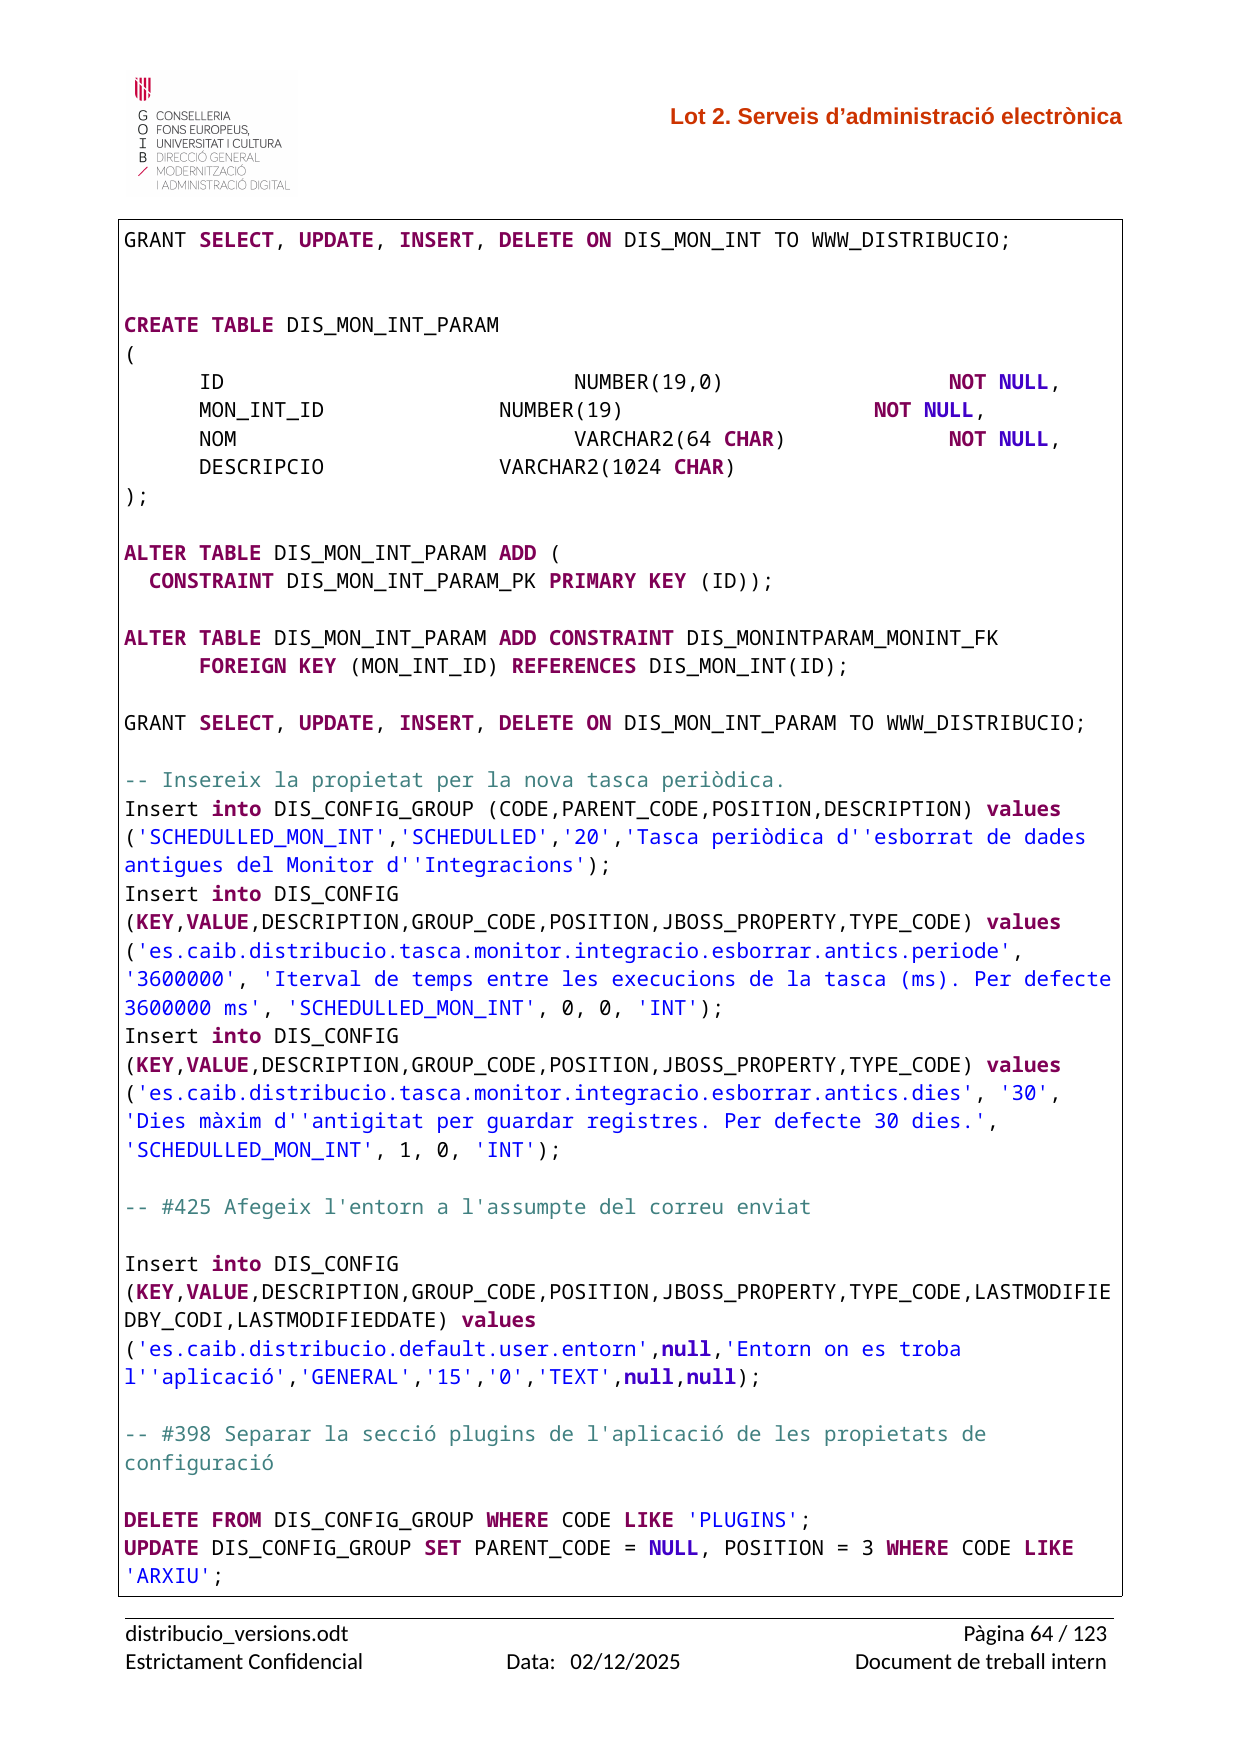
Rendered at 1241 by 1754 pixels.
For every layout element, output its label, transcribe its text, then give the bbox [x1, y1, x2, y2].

picture [126, 70, 299, 197]
table_header GRANT SELECT, UPDATE, INSERT, DELETE ON DIS_MON_INT TO WWW_DISTRIBUCIO; CREATE TABLE DIS_MON_INT_PARAM ( ID NUMBER(19,0) NOT NULL, MON_INT_ID NUMBER(19) NOT NULL, NOM VARCHAR2(64 CHAR) NOT NULL, DESCRIPCIO VARCHAR2(1024 CHAR) ); ALTER TABLE DIS_MON_INT_PARAM ADD ( CONSTRAINT DIS_MON_INT_PARAM_PK PRIMARY KEY (ID)); ALTER TABLE DIS_MON_INT_PARAM ADD CONSTRAINT DIS_MONINTPARAM_MONINT_FK FOREIGN KEY (MON_INT_ID) REFERENCES DIS_MON_INT(ID); GRANT SELECT, UPDATE, INSERT, DELETE ON DIS_MON_INT_PARAM TO WWW_DISTRIBUCIO; -- Insereix la propietat per la nova tasca periòdica. Insert into DIS_CONFIG_GROUP (CODE,PARENT_CODE,POSITION,DESCRIPTION) values ('SCHEDULLED_MON_INT','SCHEDULLED','20','Tasca periòdica d''esborrat de dades antigues del Monitor d''Integracions'); Insert into DIS_CONFIG (KEY,VALUE,DESCRIPTION,GROUP_CODE,POSITION,JBOSS_PROPERTY,TYPE_CODE) values ('es.caib.distribucio.tasca.monitor.integracio.esborrar.antics.periode', '3600000', 'Iterval de temps entre les execucions de la tasca (ms). Per defecte 3600000 ms', 'SCHEDULLED_MON_INT', 0, 0, 'INT'); Insert into DIS_CONFIG (KEY,VALUE,DESCRIPTION,GROUP_CODE,POSITION,JBOSS_PROPERTY,TYPE_CODE) values ('es.caib.distribucio.tasca.monitor.integracio.esborrar.antics.dies', '30', 'Dies màxim d''antigitat per guardar registres. Per defecte 30 dies.', 'SCHEDULLED_MON_INT', 1, 0, 'INT'); -- #425 Afegeix l'entorn a l'assumpte del correu enviat Insert into DIS_CONFIG (KEY,VALUE,DESCRIPTION,GROUP_CODE,POSITION,JBOSS_PROPERTY,TYPE_CODE,LASTMODIFIEDBY_CODI,LASTMODIFIEDDATE) values ('es.caib.distribucio.default.user.entorn',null,'Entorn on es troba l''aplicació','GENERAL','15','0','TEXT',null,null); -- #398 Separar la secció plugins de l'aplicació de les propietats de configuració DELETE FROM DIS_CONFIG_GROUP WHERE CODE LIKE 'PLUGINS'; UPDATE DIS_CONFIG_GROUP SET PARENT_CODE = NULL, POSITION = 3 WHERE CODE LIKE 'ARXIU'; [119, 220, 1122, 1596]
